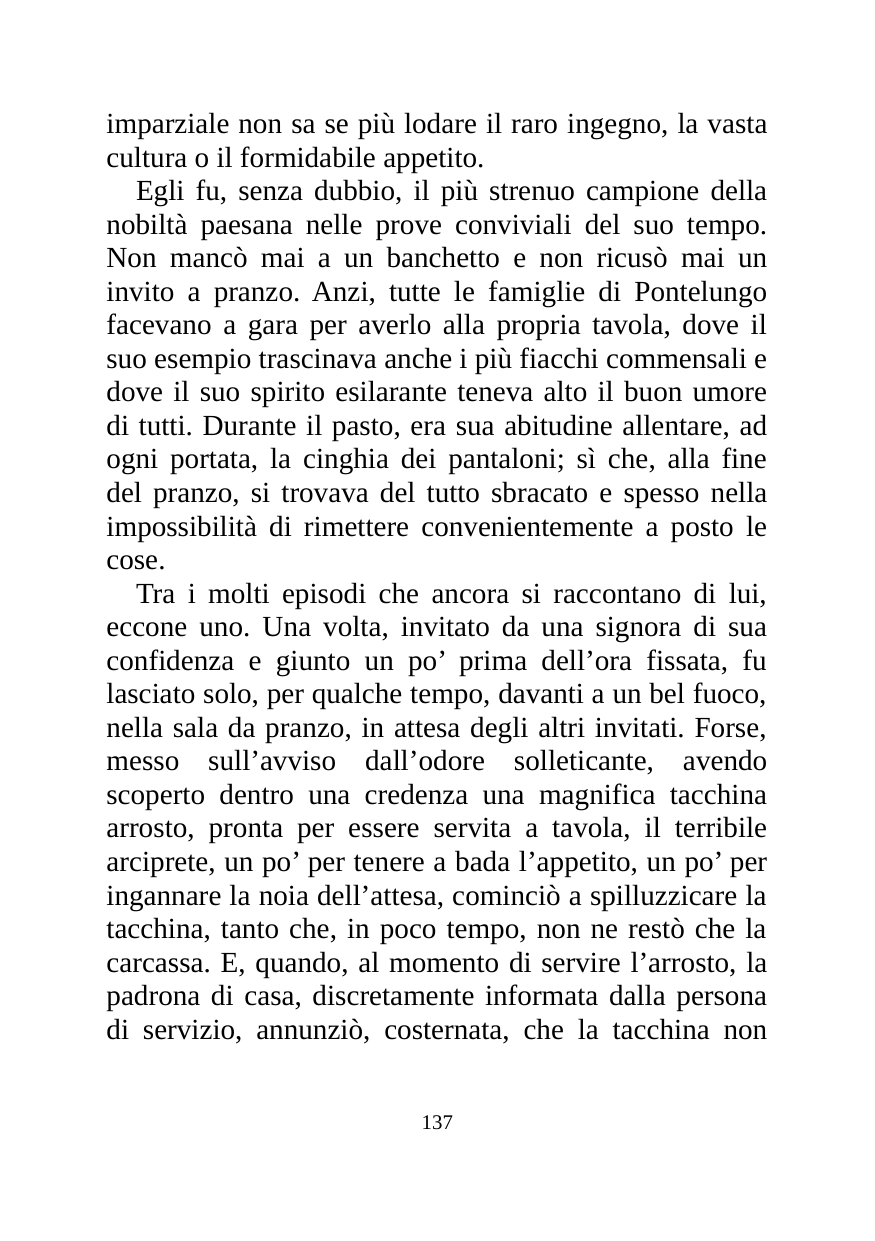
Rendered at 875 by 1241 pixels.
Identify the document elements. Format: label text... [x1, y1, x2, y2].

text imparziale non sa se più lodare il raro ingegno, la vasta cultura o il formidabile appetito. [106, 106, 768, 173]
text Egli fu, senza dubbio, il più strenuo campione della nobiltà paesana nelle prove conviviali del suo tempo. Non mancò mai a un banchetto e non ricusò mai un invito a pranzo. Anzi, tutte le famiglie di Pontelungo facevano a gara per averlo alla propria tavola, dove il suo esempio trascinava anche i più fiacchi commensali e dove il suo spirito esilarante teneva alto il buon umore di tutti. Durante il pasto, era sua abitudine allentare, ad ogni portata, la cinghia dei pantaloni; sì che, alla fine del pranzo, si trovava del tutto sbracato e spesso nella impossibilità di rimettere convenientemente a posto le cose. [106, 173, 768, 576]
text Tra i molti episodi che ancora si raccontano di lui, eccone uno. Una volta, invitato da una signora di sua confidenza e giunto un po’ prima dell’ora fissata, fu lasciato solo, per qualche tempo, davanti a un bel fuoco, nella sala da pranzo, in attesa degli altri invitati. Forse, messo sull’avviso dall’odore solleticante, avendo scoperto dentro una credenza una magnifica tacchina arrosto, pronta per essere servita a tavola, il terribile arciprete, un po’ per tenere a bada l’appetito, un po’ per ingannare la noia dell’attesa, cominciò a spilluzzicare la tacchina, tanto che, in poco tempo, non ne restò che la carcassa. E, quando, al momento di servire l’arrosto, la padrona di casa, discretamente informata dalla persona di servizio, annunziò, costernata, che la tacchina non [106, 576, 768, 1045]
